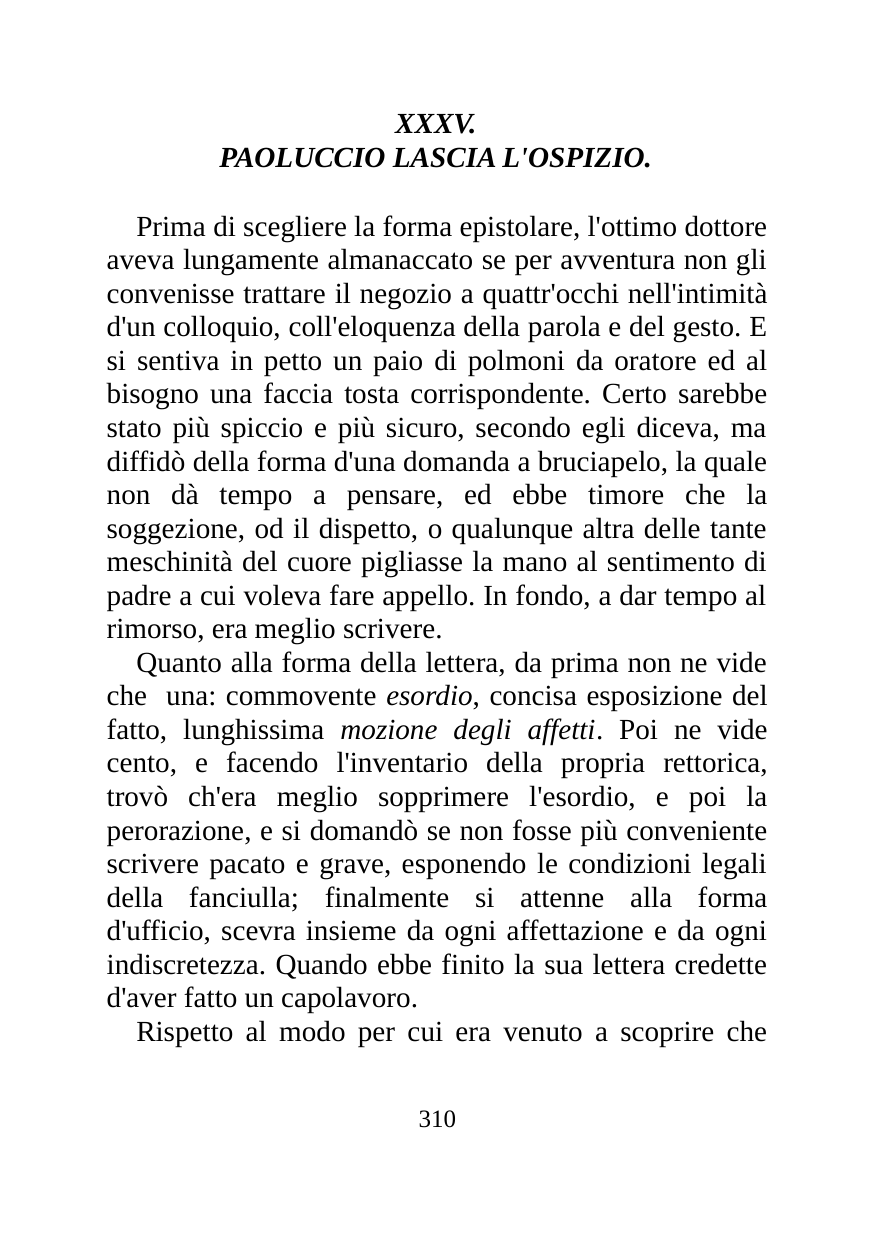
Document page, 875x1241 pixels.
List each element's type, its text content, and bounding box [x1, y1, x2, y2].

text Rispetto al modo per cui era venuto a scoprire che [106, 1014, 768, 1047]
text Prima di scegliere la forma epistolare, l'ottimo dottore aveva lungamente almanaccato se per avventura non gli convenisse trattare il negozio a quattr'occhi nell'intimità d'un colloquio, coll'eloquenza della parola e del gesto. E si sentiva in petto un paio di polmoni da oratore ed al bisogno una faccia tosta corrispondente. Certo sarebbe stato più spiccio e più sicuro, secondo egli diceva, ma diffidò della forma d'una domanda a bruciapelo, la quale non dà tempo a pensare, ed ebbe timore che la soggezione, od il dispetto, o qualunque altra delle tante meschinità del cuore pigliasse la mano al sentimento di padre a cui voleva fare appello. In fondo, a dar tempo al rimorso, era meglio scrivere. [106, 209, 768, 645]
subtitle XXXV. PAOLUCCIO LASCIA L'OSPIZIO. [106, 106, 768, 173]
text Quanto alla forma della lettera, da prima non ne vide che una: commovente esordio, concisa esposizione del fatto, lunghissima mozione degli affetti. Poi ne vide cento, e facendo l'inventario della propria rettorica, trovò ch'era meglio sopprimere l'esordio, e poi la perorazione, e si domandò se non fosse più conveniente scrivere pacato e grave, esponendo le condizioni legali della fanciulla; finalmente si attenne alla forma d'ufficio, scevra insieme da ogni affettazione e da ogni indiscretezza. Quando ebbe finito la sua lettera credette d'aver fatto un capolavoro. [106, 645, 768, 1014]
